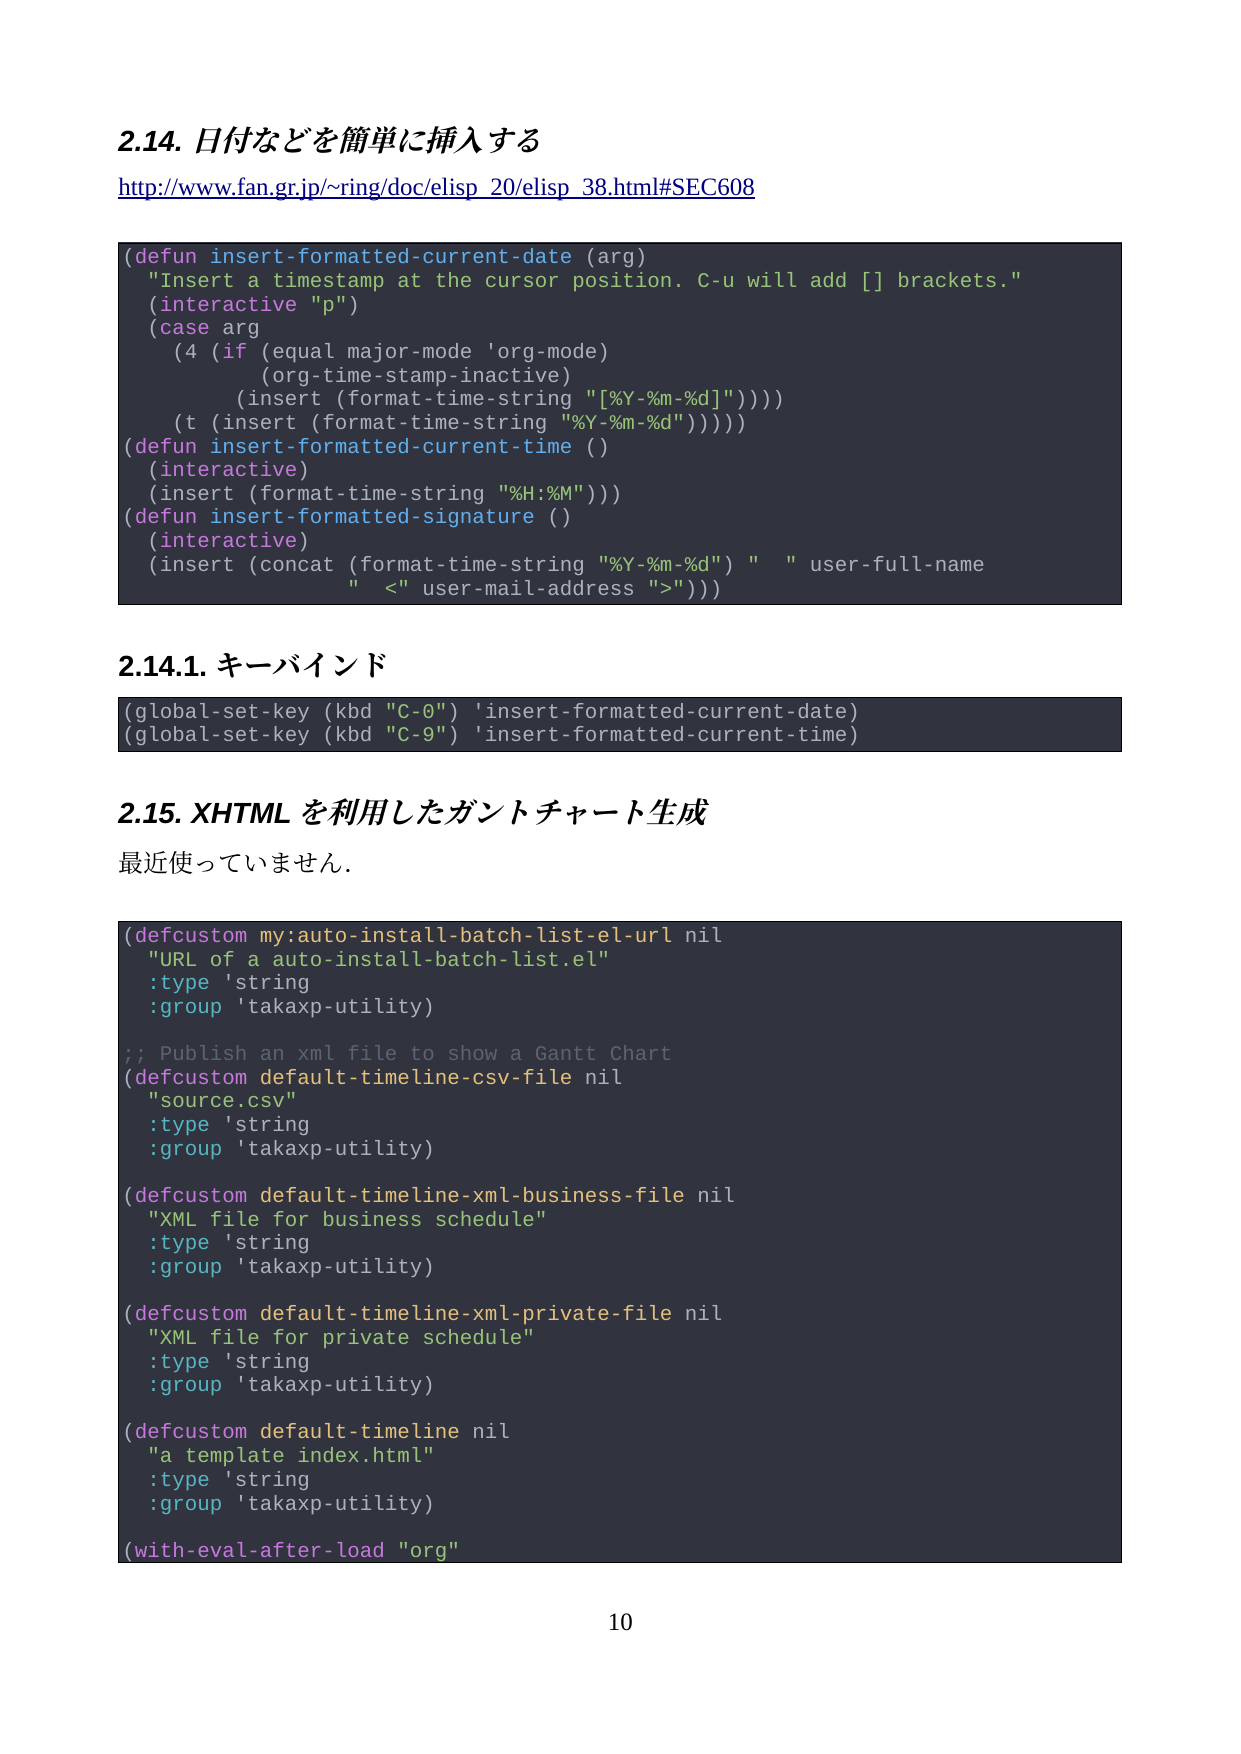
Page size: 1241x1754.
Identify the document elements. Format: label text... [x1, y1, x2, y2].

text :group 'takaxp-utility) [119, 1252, 1121, 1276]
text (interactive "p") [119, 290, 1121, 313]
text (global-set-key (kbd "C-0") 'insert-formatted-current-date) [119, 698, 1121, 721]
text (defcustom default-timeline-xml-private-file nil [119, 1299, 1121, 1323]
text (defun insert-formatted-current-time () [119, 432, 1121, 455]
text (global-set-key (kbd "C-9") 'insert-formatted-current-time) [119, 721, 1121, 751]
text "XML file for private schedule" [119, 1323, 1121, 1347]
text (defcustom default-timeline-xml-business-file nil [119, 1181, 1121, 1205]
text http://www.fan.gr.jp/~ring/doc/elisp_20/elisp_38.html#SEC608 [118, 172, 1122, 230]
text :type 'string [119, 968, 1121, 992]
text (interactive) [119, 455, 1121, 479]
subtitle キーバインド [118, 642, 1122, 684]
subtitle XHTMLを利用したガントチャート生成 [118, 789, 1122, 831]
text (org-time-stamp-inactive) [119, 361, 1121, 384]
text (with-eval-after-load "org" [119, 1536, 1121, 1562]
text ;; Publish an xml file to show a Gantt Chart [119, 1039, 1121, 1063]
text " <" user-mail-address ">"))) [119, 573, 1121, 604]
text (insert (format-time-string "[%Y-%m-%d]")))) [119, 384, 1121, 408]
text (defun insert-formatted-signature () [119, 503, 1121, 526]
text :group 'takaxp-utility) [119, 1370, 1121, 1394]
text :type 'string [119, 1228, 1121, 1252]
text (4 (if (equal major-mode 'org-mode) [119, 337, 1121, 361]
text (interactive) [119, 526, 1121, 550]
text 最近使っていません． [118, 844, 1122, 908]
text "URL of a auto-install-batch-list.el" [119, 945, 1121, 968]
text (defcustom default-timeline nil [119, 1418, 1121, 1441]
text (insert (concat (format-time-string "%Y-%m-%d") " " user-full-name [119, 550, 1121, 573]
text :type 'string [119, 1347, 1121, 1370]
text "a template index.html" [119, 1441, 1121, 1465]
text "XML file for business schedule" [119, 1205, 1121, 1228]
text :group 'takaxp-utility) [119, 1134, 1121, 1157]
text :type 'string [119, 1465, 1121, 1488]
text (defcustom my:auto-install-batch-list-el-url nil [119, 922, 1121, 945]
text "Insert a timestamp at the cursor position. C-u will add [] brackets." [119, 266, 1121, 290]
text :group 'takaxp-utility) [119, 1488, 1121, 1512]
text (t (insert (format-time-string "%Y-%m-%d"))))) [119, 408, 1121, 432]
text :type 'string [119, 1110, 1121, 1134]
text (case arg [119, 313, 1121, 337]
text "source.csv" [119, 1087, 1121, 1110]
text (insert (format-time-string "%H:%M"))) [119, 479, 1121, 503]
text (defun insert-formatted-current-date (arg) [119, 244, 1121, 266]
text (defcustom default-timeline-csv-file nil [119, 1063, 1121, 1087]
text :group 'takaxp-utility) [119, 992, 1121, 1016]
subtitle 日付などを簡単に挿入する [118, 118, 1122, 160]
